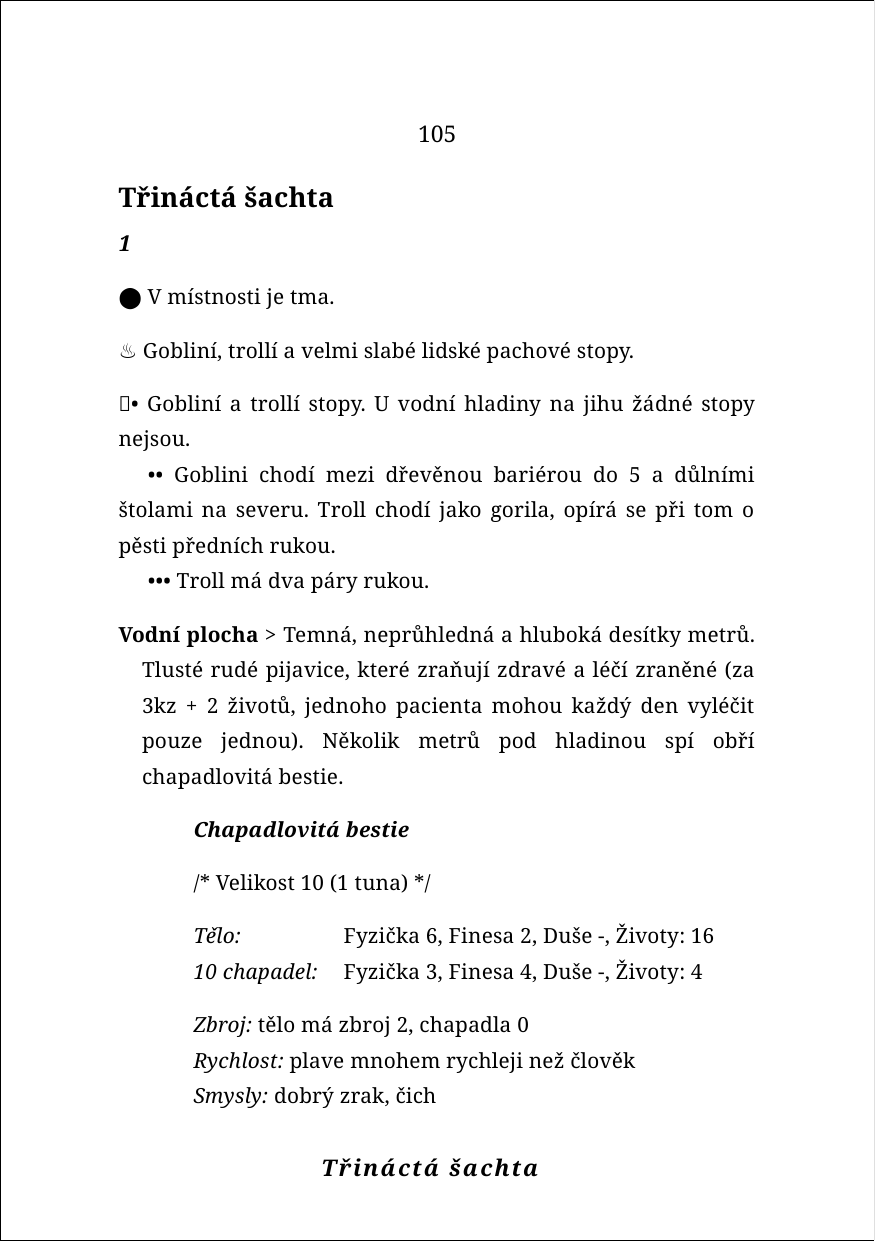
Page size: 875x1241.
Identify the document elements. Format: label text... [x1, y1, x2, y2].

list Rychlost: plave mnohem rychleji než člověk [156, 1046, 756, 1074]
text 👣• Gobliní a trollí stopy. U vodní hladiny na jihu žádné stopy nejsou. •• Goblini chodí mezi dřevěnou bariérou do 5 a důlními štolami na severu. Troll chodí jako gorila, opírá se při tom o pěsti předních rukou. ••• Troll má dva páry rukou. [118, 389, 756, 595]
list Chapadlovitá bestie [156, 815, 756, 843]
list Smysly: dobrý zrak, čich [156, 1081, 756, 1110]
list Zbroj: tělo má zbroj 2, chapadla 0 [156, 1010, 756, 1039]
text ♨ Gobliní, trollí a velmi slabé lidské pachové stopy. [118, 336, 756, 364]
subtitle Třináctá šachta [118, 179, 756, 216]
text ⬤ V místnosti je tma. [118, 282, 756, 311]
text 1 [118, 228, 756, 257]
text Vodní plocha > Temná, neprůhledná a hluboká desítky metrů. Tlusté rudé pijavice, které zraňují zdravé a léčí zraněné (za 3kz + 2 životů, jednoho pacienta mohou každý den vyléčit pouze jednou). Několik metrů pod hladinou spí obří chapadlovitá bestie. [118, 620, 756, 790]
list Tělo: Fyzička 6, Finesa 2, Duše -, Životy: 16 [156, 922, 756, 950]
list /* Velikost 10 (1 tuna) */ [156, 868, 756, 897]
list 10 chapadel: Fyzička 3, Finesa 4, Duše -, Životy: 4 [156, 957, 756, 986]
